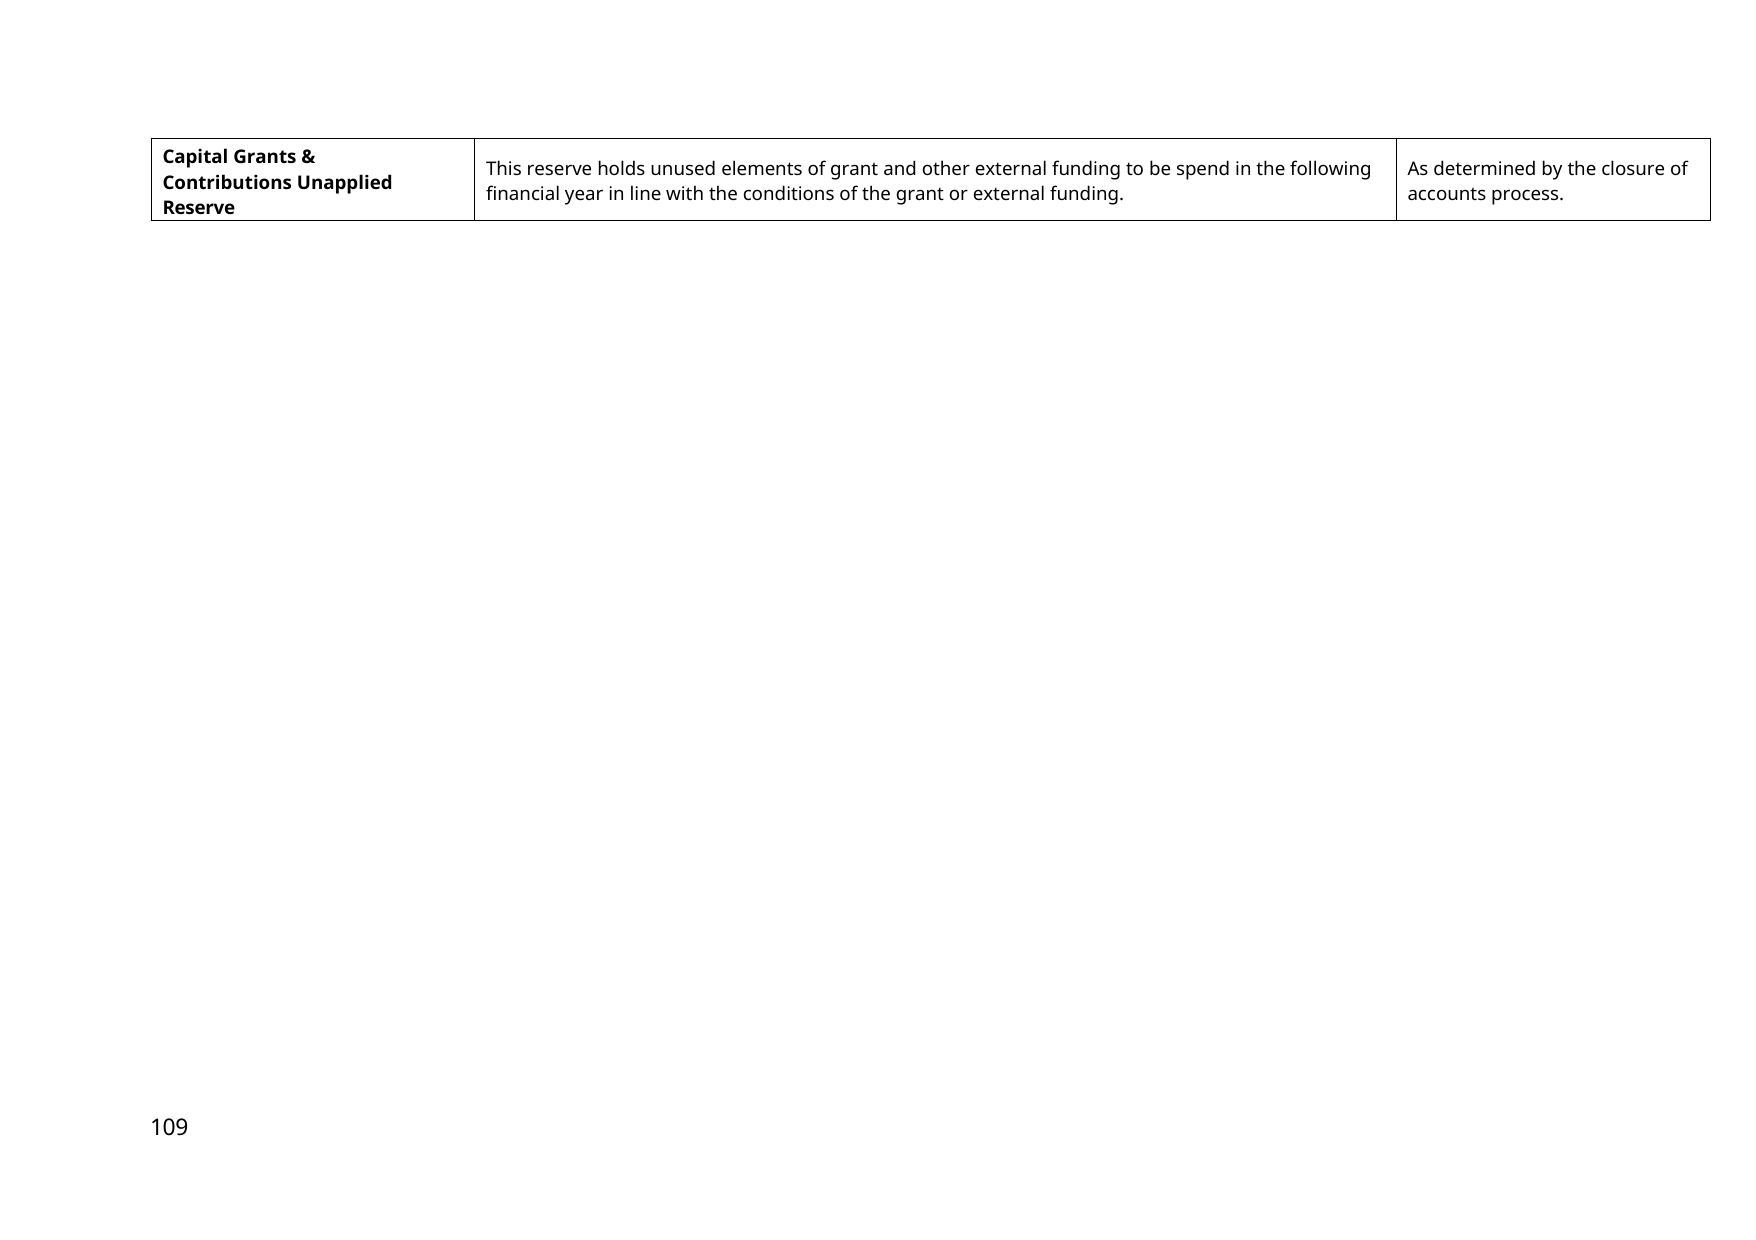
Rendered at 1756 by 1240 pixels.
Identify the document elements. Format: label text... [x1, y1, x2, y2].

table_cell Capital Grants & Contributions Unapplied Reserve [152, 139, 474, 220]
table_cell As determined by the closure of accounts process. [1397, 139, 1710, 220]
table_cell This reserve holds unused elements of grant and other external funding to be spend in the following financial year in line with the conditions of the grant or external funding. [475, 139, 1396, 220]
